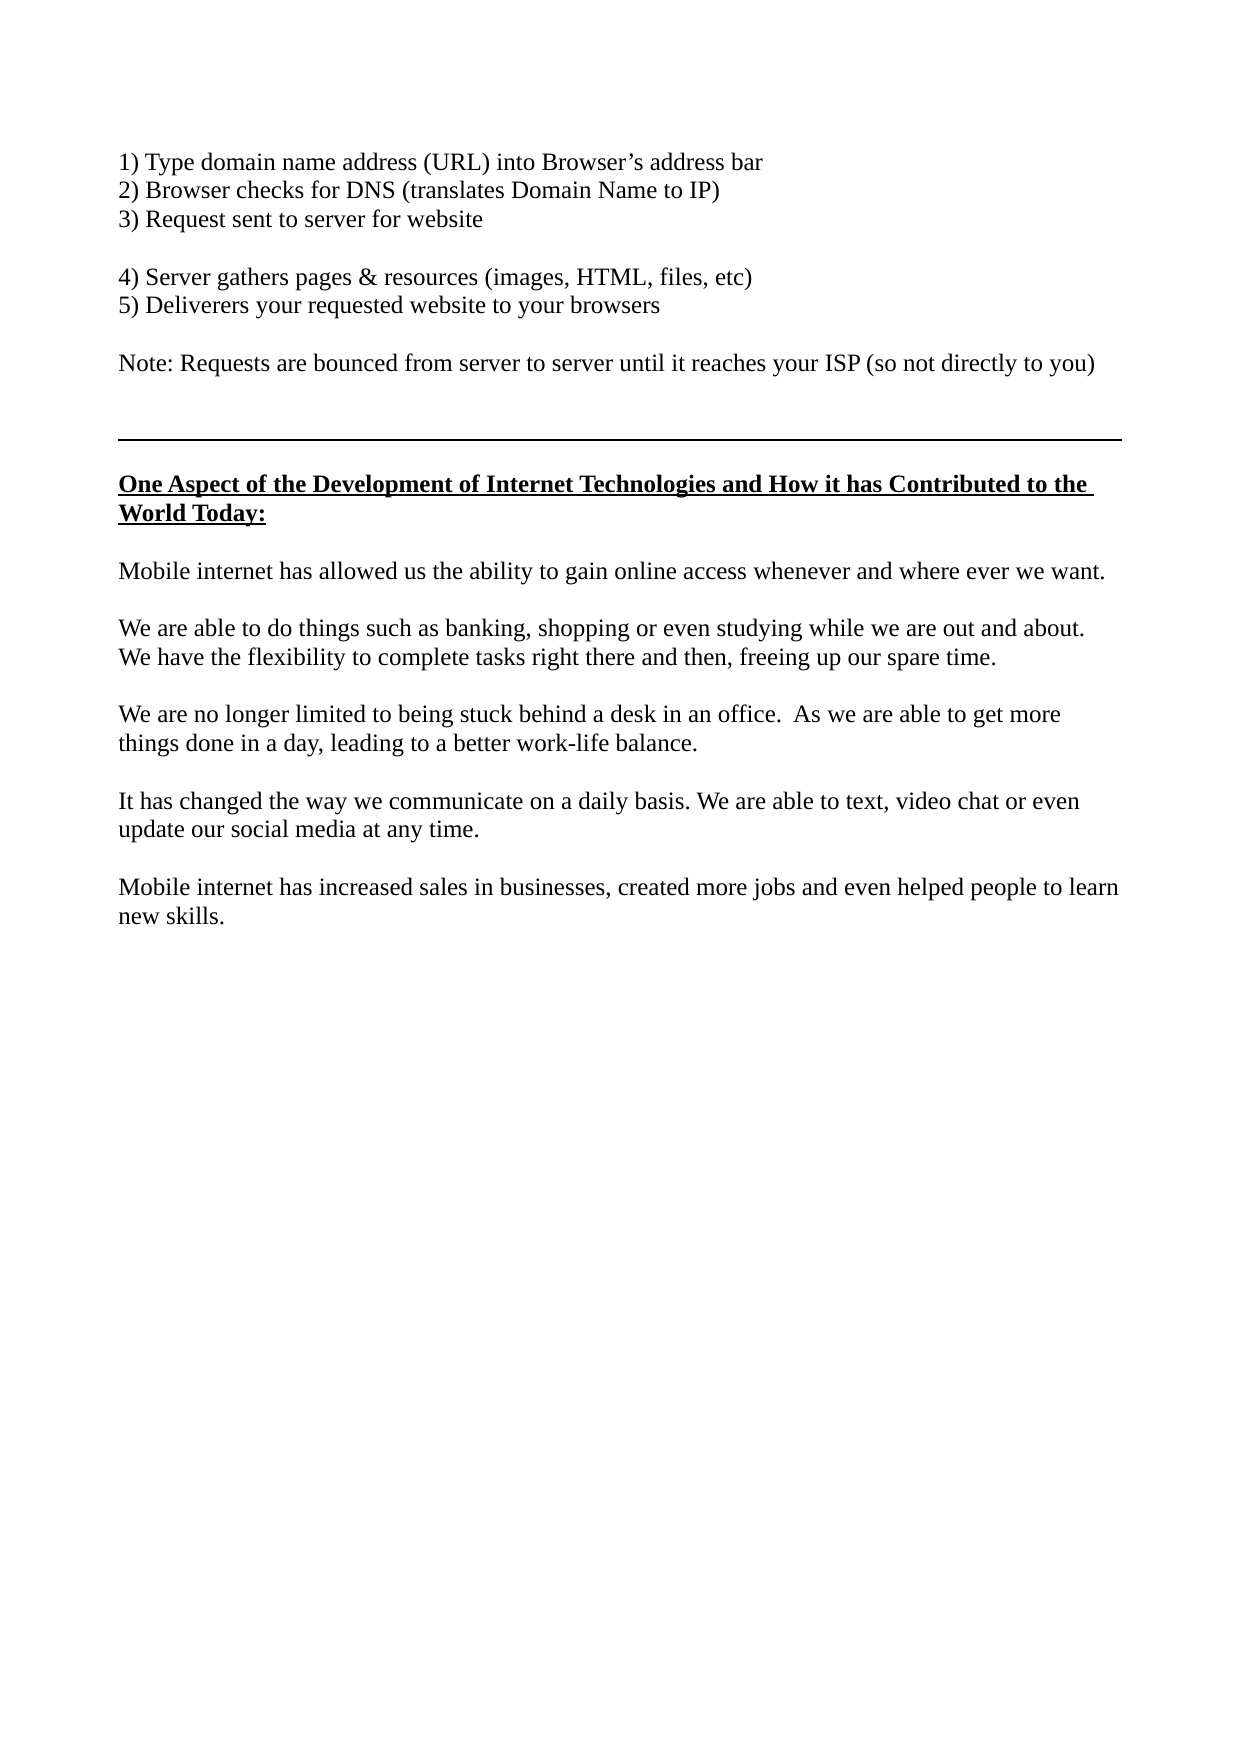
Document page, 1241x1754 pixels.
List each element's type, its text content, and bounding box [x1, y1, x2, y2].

text 5) Deliverers your requested website to your browsers [118, 291, 1122, 319]
text It has changed the way we communicate on a daily basis. We are able to text, video chat or even update our social media at any time. [118, 786, 1122, 843]
text Note: Requests are bounced from server to server until it reaches your ISP (so not directly to you) [118, 348, 1122, 377]
text Mobile internet has increased sales in businesses, created more jobs and even helped people to learn new skills. [118, 872, 1122, 929]
text Mobile internet has allowed us the ability to gain online access whenever and where ever we want. [118, 556, 1122, 584]
text 2) Browser checks for DNS (translates Domain Name to IP) [118, 176, 1122, 204]
text We are able to do things such as banking, shopping or even studying while we are out and about. We have the flexibility to complete tasks right there and then, freeing up our spare time. [118, 613, 1122, 671]
text We are no longer limited to being stuck behind a desk in an office. As we are able to get more things done in a day, leading to a better work-life balance. [118, 699, 1122, 757]
text 3) Request sent to server for website [118, 204, 1122, 233]
text 1) Type domain name address (URL) into Browser’s address bar [118, 147, 1122, 176]
text One Aspect of the Development of Internet Technologies and How it has Contributed to the World Today: [118, 469, 1122, 527]
text 4) Server gathers pages & resources (images, HTML, files, etc) [118, 262, 1122, 291]
